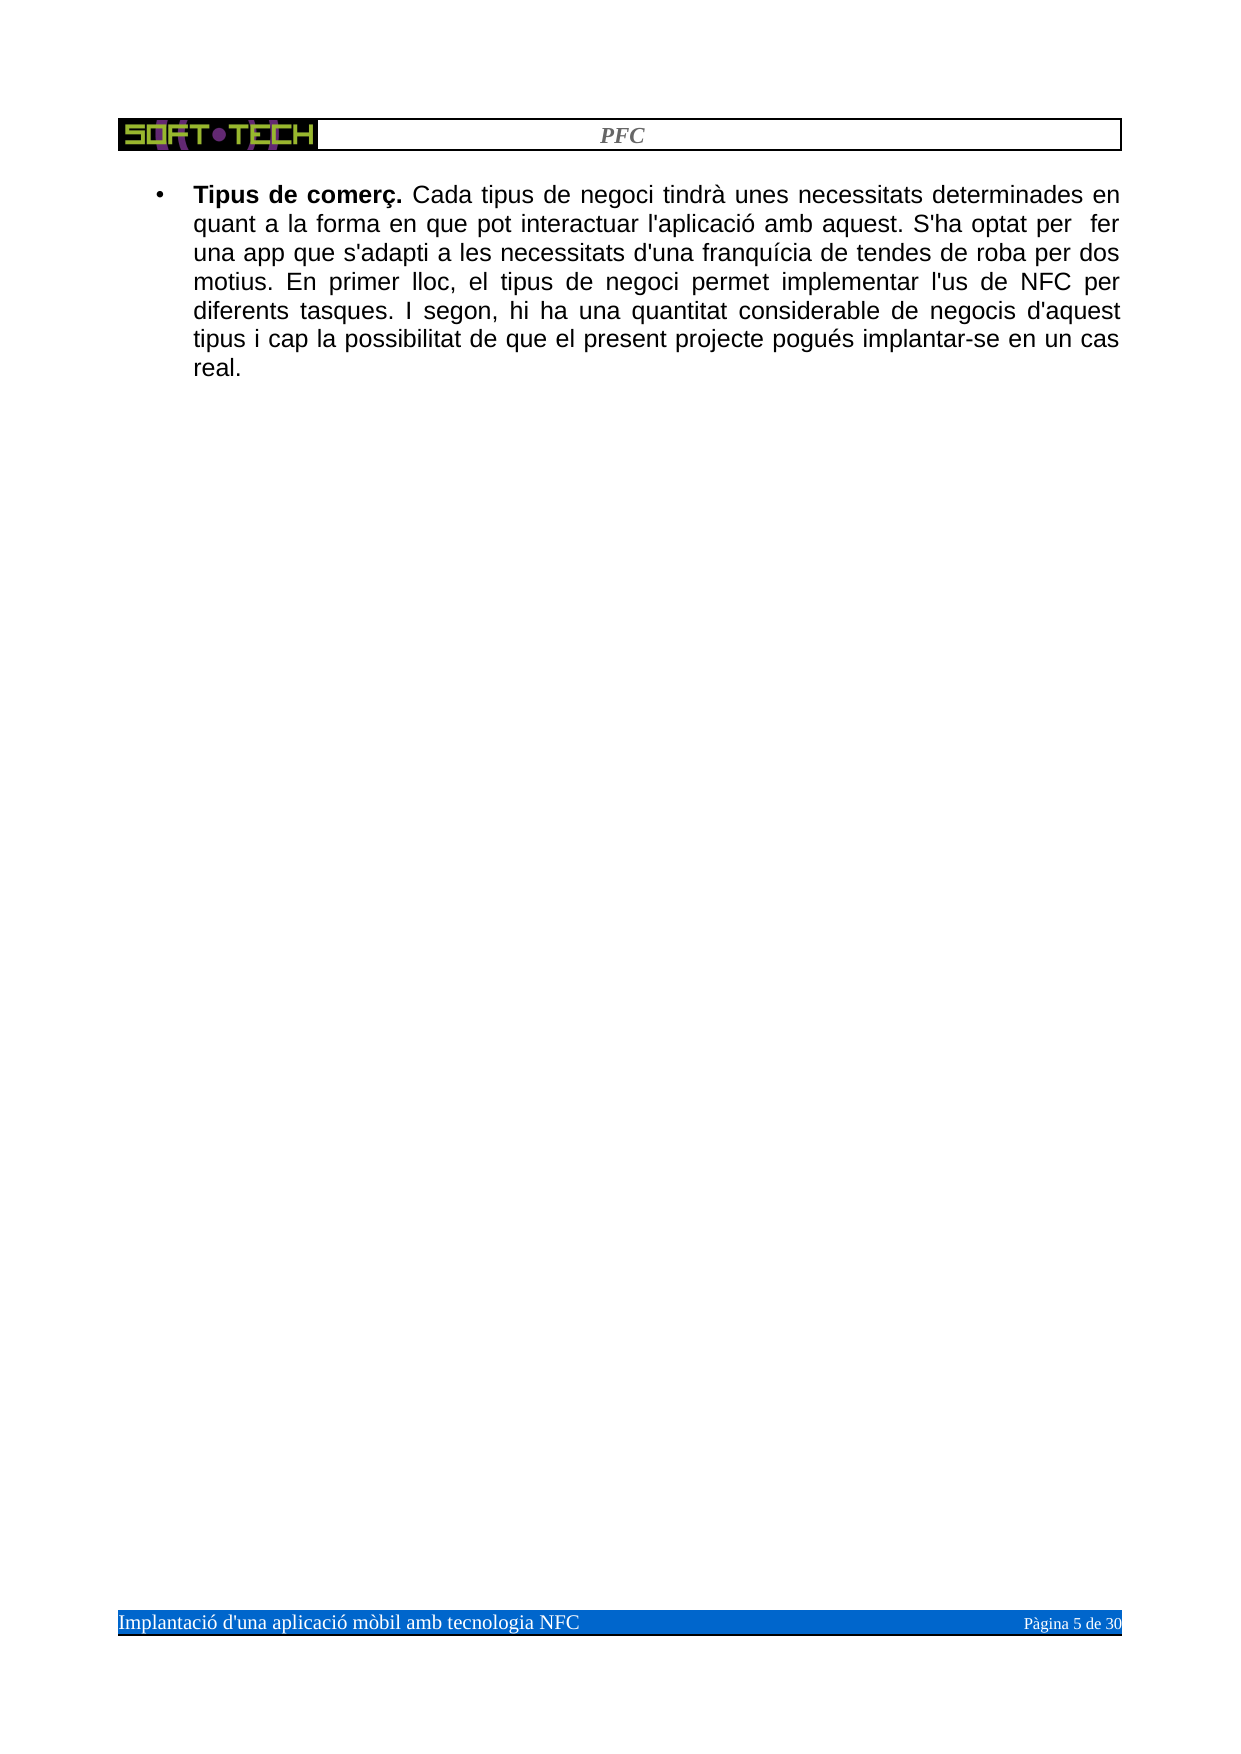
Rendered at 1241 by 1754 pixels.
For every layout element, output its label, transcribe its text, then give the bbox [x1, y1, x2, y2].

list Tipus de comerç. Cada tipus de negoci tindrà unes necessitats determinades en quant a la forma en que pot interactuar l'aplicació amb aquest. S'ha optat per fer una app que s'adapti a les necessitats d'una franquícia de tendes de roba per dos motius. En primer lloc, el tipus de negoci permet implementar l'us de NFC per diferents tasques. I segon, hi ha una quantitat considerable de negocis d'aquest tipus i cap la possibilitat de que el present projecte pogués implantar-se en un cas real. [156, 181, 1122, 382]
picture [120, 120, 318, 150]
